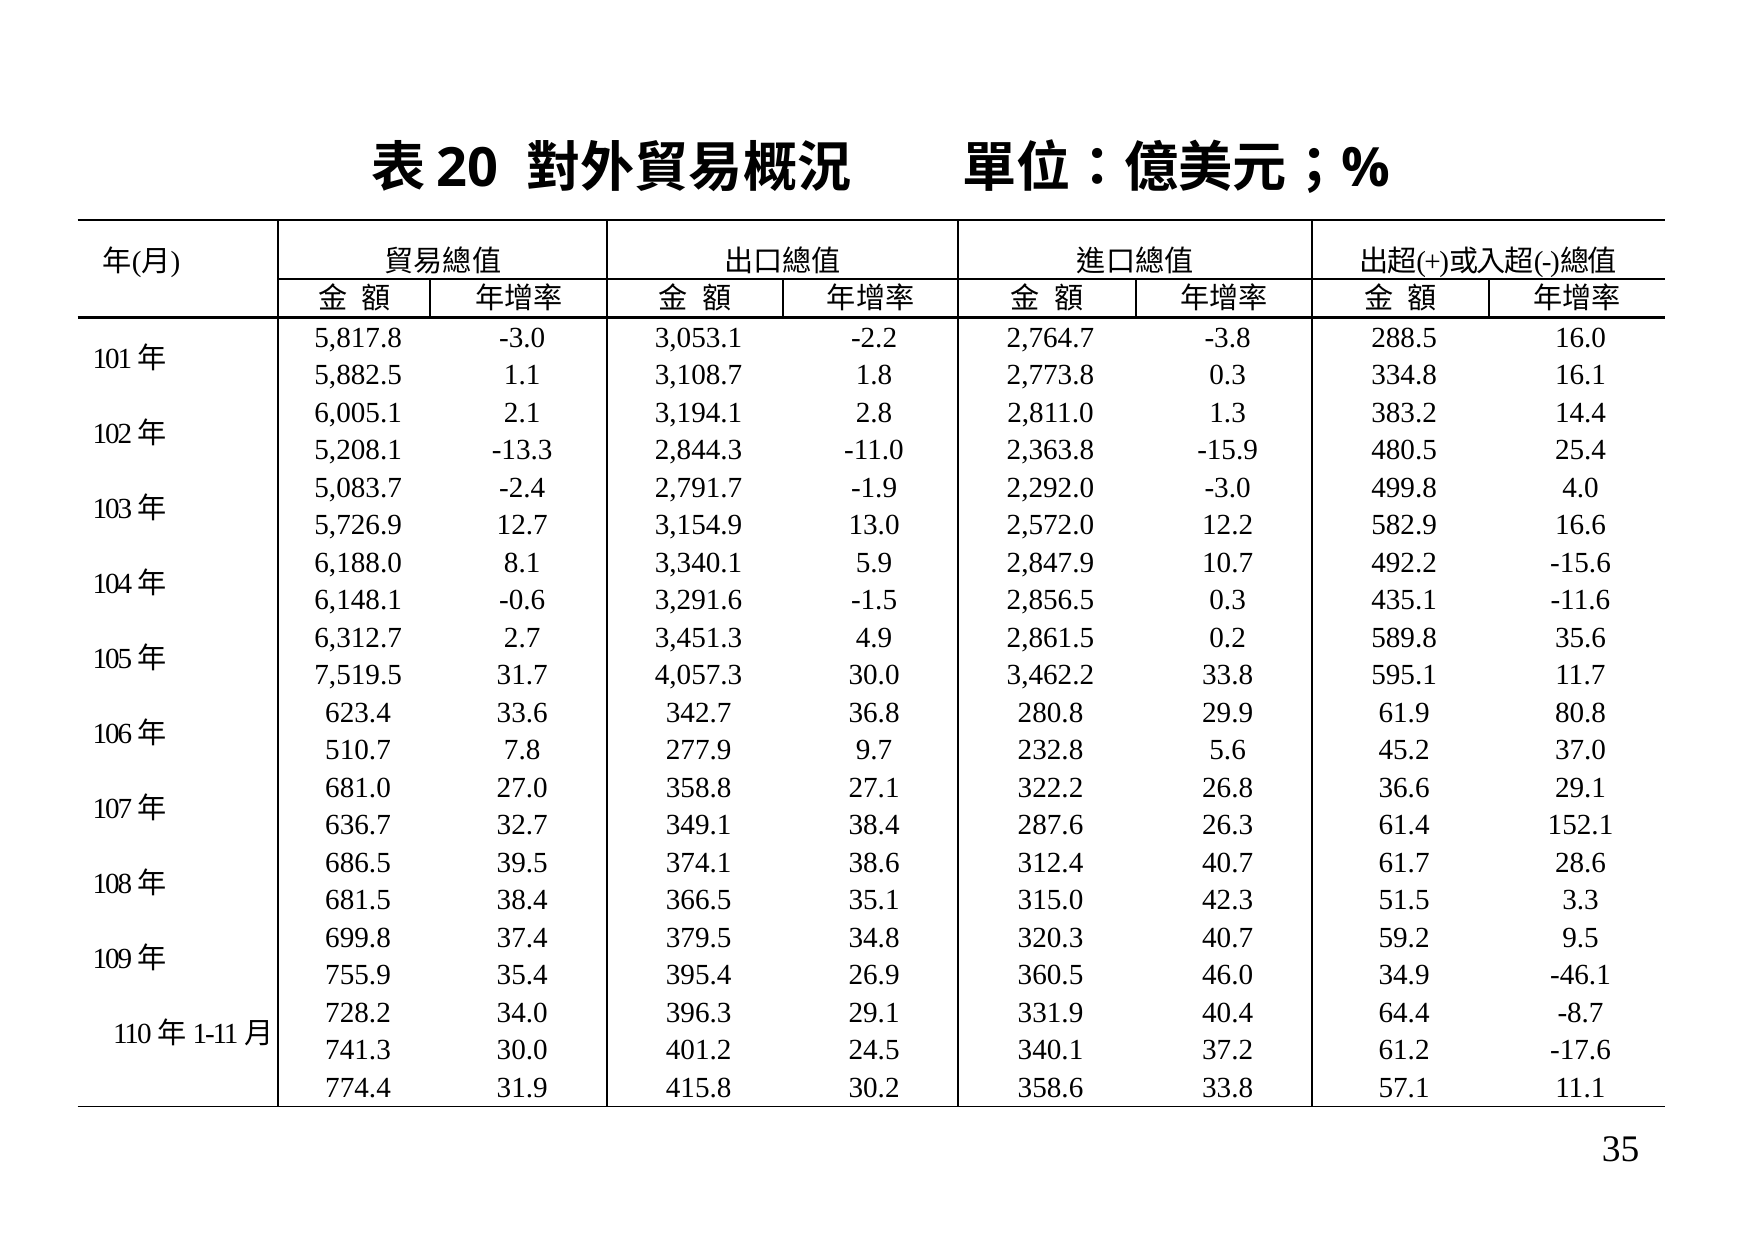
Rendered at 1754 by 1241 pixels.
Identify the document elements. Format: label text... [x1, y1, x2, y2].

table_header 出口總值 [608, 221, 957, 278]
table_header 進口總值 [959, 221, 1311, 278]
table_cell 5,817.8 5,882.5 6,005.1 5,208.1 5,083.7 5,726.9 6,188.0 6,148.1 6,312.7 7,519.5 623.4 510.7 681.0 636.7 686.5 681.5 699.8 755.9 728.2 741.3 774.4 [279, 319, 430, 1106]
table_cell 金 額 [959, 280, 1135, 316]
table_cell 年增率 [784, 280, 957, 316]
table_header 貿易總值 [279, 221, 606, 278]
table_cell -2.2 1.8 2.8 -11.0 -1.9 13.0 5.9 -1.5 4.9 30.0 36.8 9.7 27.1 38.4 38.6 35.1 34.8 26.9 29.1 24.5 30.2 [783, 319, 957, 1106]
table_cell 3,053.1 3,108.7 3,194.1 2,844.3 2,791.7 3,154.9 3,340.1 3,291.6 3,451.3 4,057.3 342.7 277.9 358.8 349.1 374.1 366.5 379.5 395.4 396.3 401.2 415.8 [608, 319, 783, 1106]
table_cell 2,764.7 2,773.8 2,811.0 2,363.8 2,292.0 2,572.0 2,847.9 2,856.5 2,861.5 3,462.2 280.8 232.8 322.2 287.6 312.4 315.0 320.3 360.5 331.9 340.1 358.6 [959, 319, 1136, 1106]
table_cell 288.5 334.8 383.2 480.5 499.8 582.9 492.2 435.1 589.8 595.1 61.9 45.2 36.6 61.4 61.7 51.5 59.2 34.9 64.4 61.2 57.1 [1313, 319, 1488, 1106]
table_cell 101年 102年 103年 104年 105年 106年 107年 108年 109年 110年1-11月 [78, 319, 277, 1106]
table_header 出超(+)或入超(-)總值 [1313, 221, 1665, 278]
table_cell -3.8 0.3 1.3 -15.9 -3.0 12.2 10.7 0.3 0.2 33.8 29.9 5.6 26.8 26.3 40.7 42.3 40.7 46.0 40.4 37.2 33.8 [1136, 319, 1311, 1106]
table_cell 年增率 [1137, 280, 1311, 316]
table_cell 年增率 [431, 280, 606, 316]
subtitle 表20 對外貿易概況 單位：億美元；% [103, 107, 1639, 219]
table_cell 金 額 [279, 280, 429, 316]
table_cell 年增率 [1490, 280, 1665, 316]
table_cell -3.0 1.1 2.1 -13.3 -2.4 12.7 8.1 -0.6 2.7 31.7 33.6 7.8 27.0 32.7 39.5 38.4 37.4 35.4 34.0 30.0 31.9 [430, 319, 606, 1106]
table_header 年(月) [78, 221, 277, 278]
table_cell 16.0 16.1 14.4 25.4 4.0 16.6 -15.6 -11.6 35.6 11.7 80.8 37.0 29.1 152.1 28.6 3.3 9.5 -46.1 -8.7 -17.6 11.1 [1489, 319, 1665, 1106]
table_cell 金 額 [608, 280, 782, 316]
table_cell 金 額 [1313, 280, 1488, 316]
table_cell [78, 278, 277, 316]
